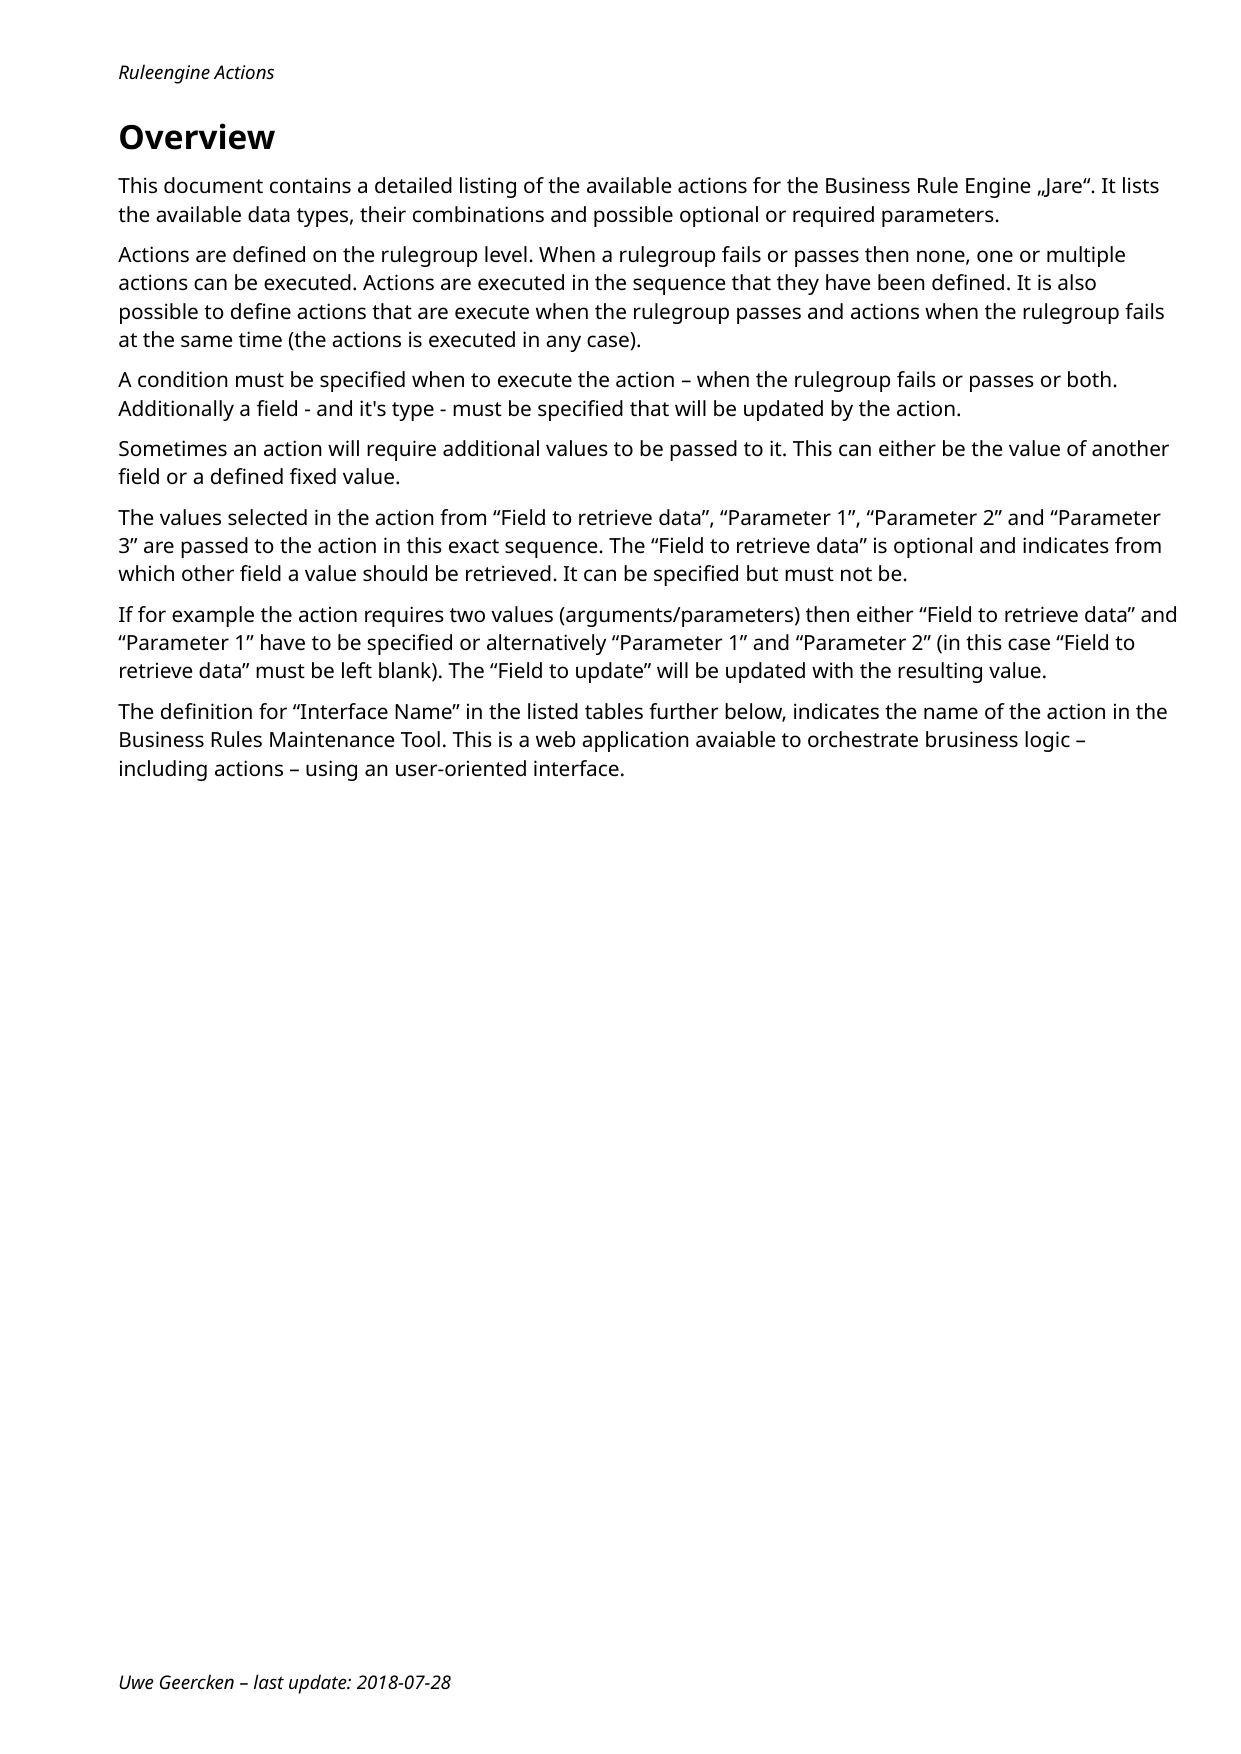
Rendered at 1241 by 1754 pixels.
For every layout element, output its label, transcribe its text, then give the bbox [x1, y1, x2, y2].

text Sometimes an action will require additional values to be passed to it. This can either be the value of another field or a defined fixed value. [118, 434, 1181, 491]
text A condition must be specified when to execute the action – when the rulegroup fails or passes or both. Additionally a field - and it's type - must be specified that will be updated by the action. [118, 365, 1181, 422]
text Actions are defined on the rulegroup level. When a rulegroup fails or passes then none, one or multiple actions can be executed. Actions are executed in the sequence that they have been defined. It is also possible to define actions that are execute when the rulegroup passes and actions when the rulegroup fails at the same time (the actions is executed in any case). [118, 240, 1181, 354]
text If for example the action requires two values (arguments/parameters) then either “Field to retrieve data” and “Parameter 1” have to be specified or alternatively “Parameter 1” and “Parameter 2” (in this case “Field to retrieve data” must be left blank). The “Field to update” will be updated with the resulting value. [118, 600, 1181, 685]
text Overview [118, 114, 1181, 159]
text The definition for “Interface Name” in the listed tables further below, indicates the name of the action in the Business Rules Maintenance Tool. This is a web application avaiable to orchestrate brusiness logic – including actions – using an user-oriented interface. [118, 697, 1181, 782]
text The values selected in the action from “Field to retrieve data”, “Parameter 1”, “Parameter 2” and “Parameter 3” are passed to the action in this exact sequence. The “Field to retrieve data” is optional and indicates from which other field a value should be retrieved. It can be specified but must not be. [118, 503, 1181, 588]
text This document contains a detailed listing of the available actions for the Business Rule Engine „Jare“. It lists the available data types, their combinations and possible optional or required parameters. [118, 171, 1181, 228]
